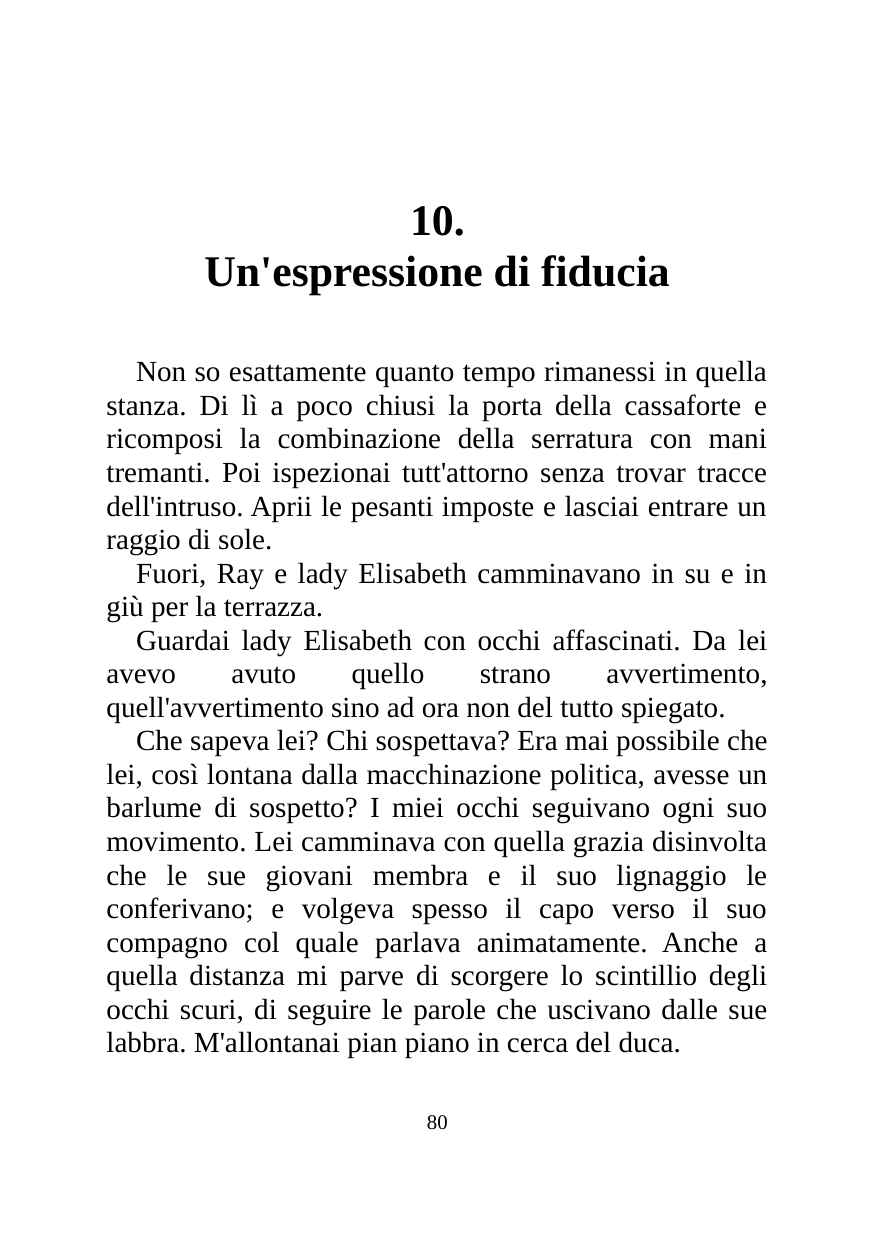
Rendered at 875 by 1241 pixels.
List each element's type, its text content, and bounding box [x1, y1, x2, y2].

text Guardai lady Elisabeth con occhi affascinati. Da lei avevo avuto quello strano avvertimento, quell'avvertimento sino ad ora non del tutto spiegato. [106, 623, 768, 723]
subtitle 10. Un'espressione di fiducia [106, 195, 768, 295]
text Che sapeva lei? Chi sospettava? Era mai possibile che lei, così lontana dalla macchinazione politica, avesse un barlume di sospetto? I miei occhi seguivano ogni suo movimento. Lei camminava con quella grazia disinvolta che le sue giovani membra e il suo lignaggio le conferivano; e volgeva spesso il capo verso il suo compagno col quale parlava animatamente. Anche a quella distanza mi parve di scorgere lo scintillio degli occhi scuri, di seguire le parole che uscivano dalle sue labbra. M'allontanai pian piano in cerca del duca. [106, 723, 768, 1059]
text Non so esattamente quanto tempo rimanessi in quella stanza. Di lì a poco chiusi la porta della cassaforte e ricomposi la combinazione della serratura con mani tremanti. Poi ispezionai tutt'attorno senza trovar tracce dell'intruso. Aprii le pesanti imposte e lasciai entrare un raggio di sole. [106, 354, 768, 556]
text Fuori, Ray e lady Elisabeth camminavano in su e in giù per la terrazza. [106, 556, 768, 623]
